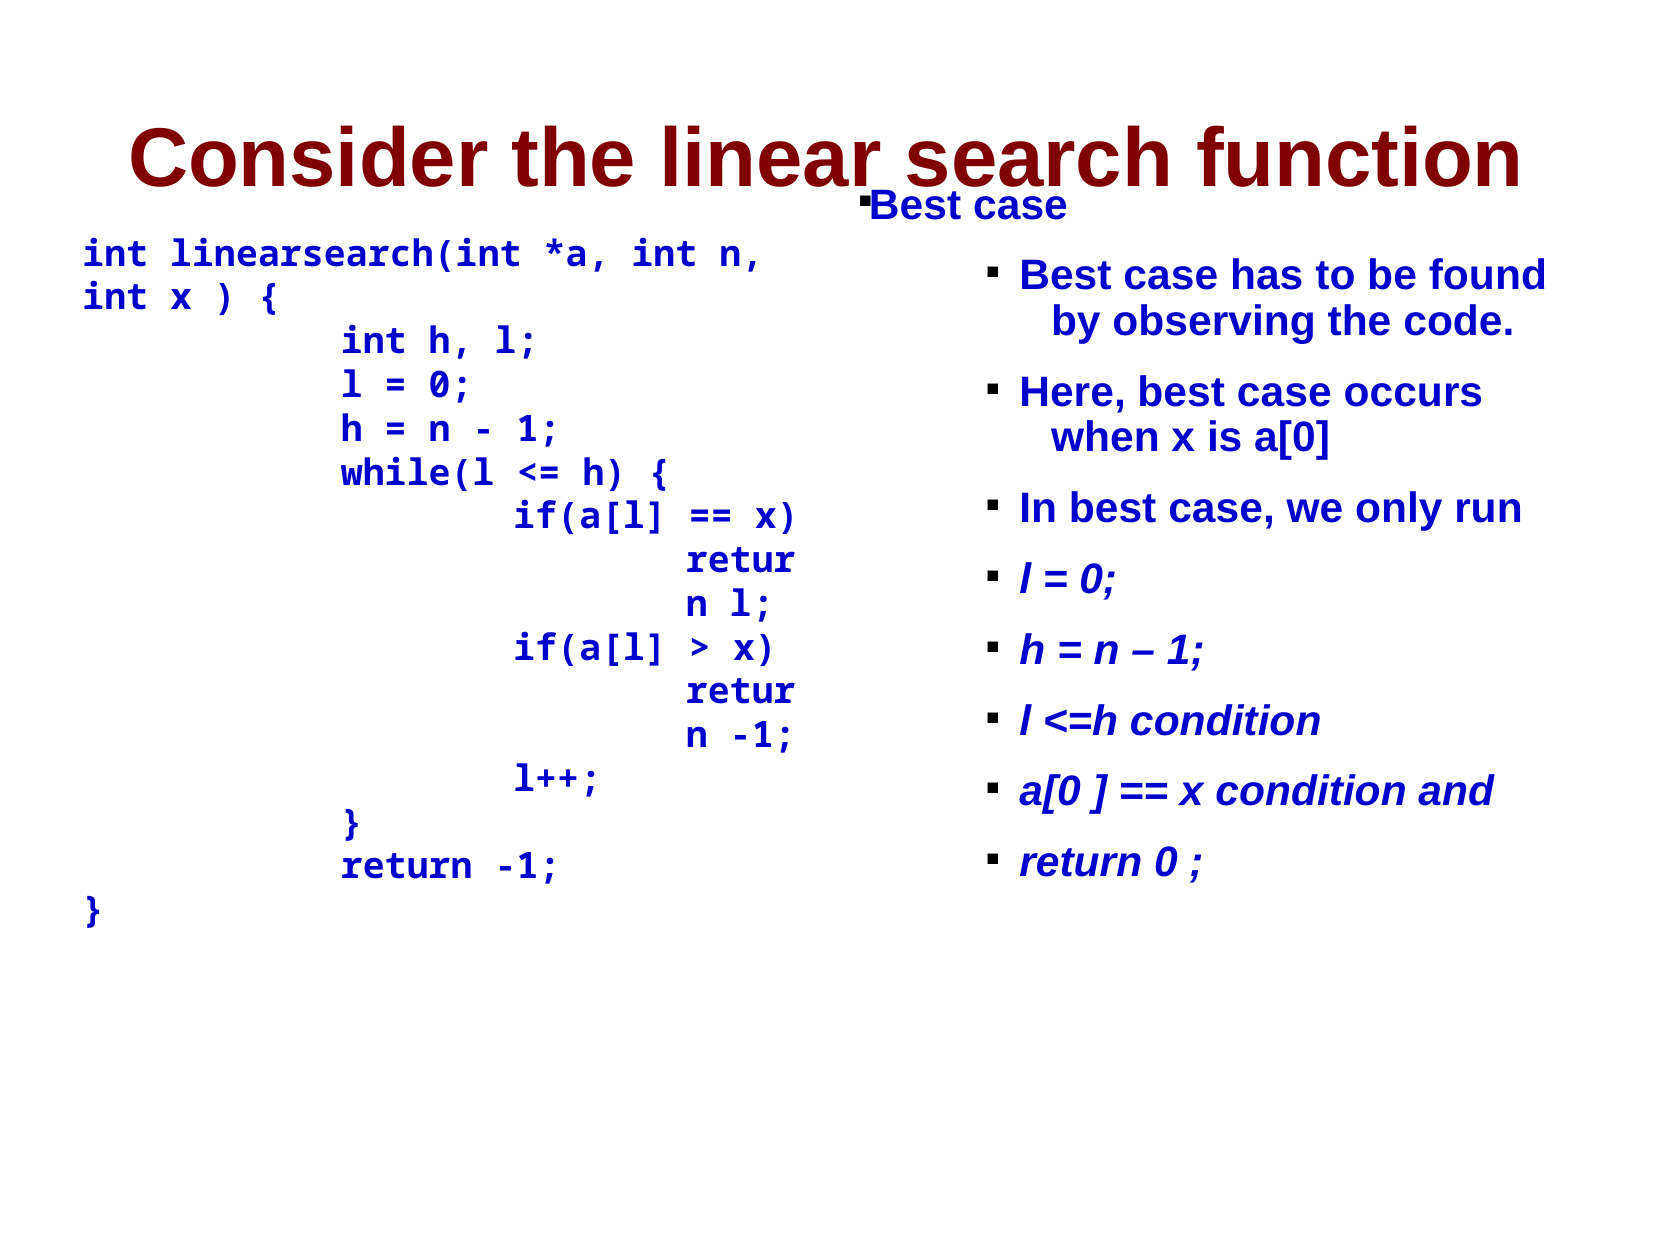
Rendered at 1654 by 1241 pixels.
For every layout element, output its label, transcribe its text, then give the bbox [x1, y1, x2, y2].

title Consider the linear search function [82, 49, 1571, 257]
list int linearsearch(int *a, int n, int x ) { int h, l; l = 0; h = n - 1; while(l <= h) { if(a[l] == x) return l; if(a[l] > x) return -1; l++; } return -1; } [82, 229, 809, 950]
list Best case Best case has to be found by observing the code. Here, best case occurs when x is a[0] In best case, we only run l = 0; h = n – 1; l <=h condition a[0 ] == x condition and return 0 ; [859, 176, 1587, 897]
